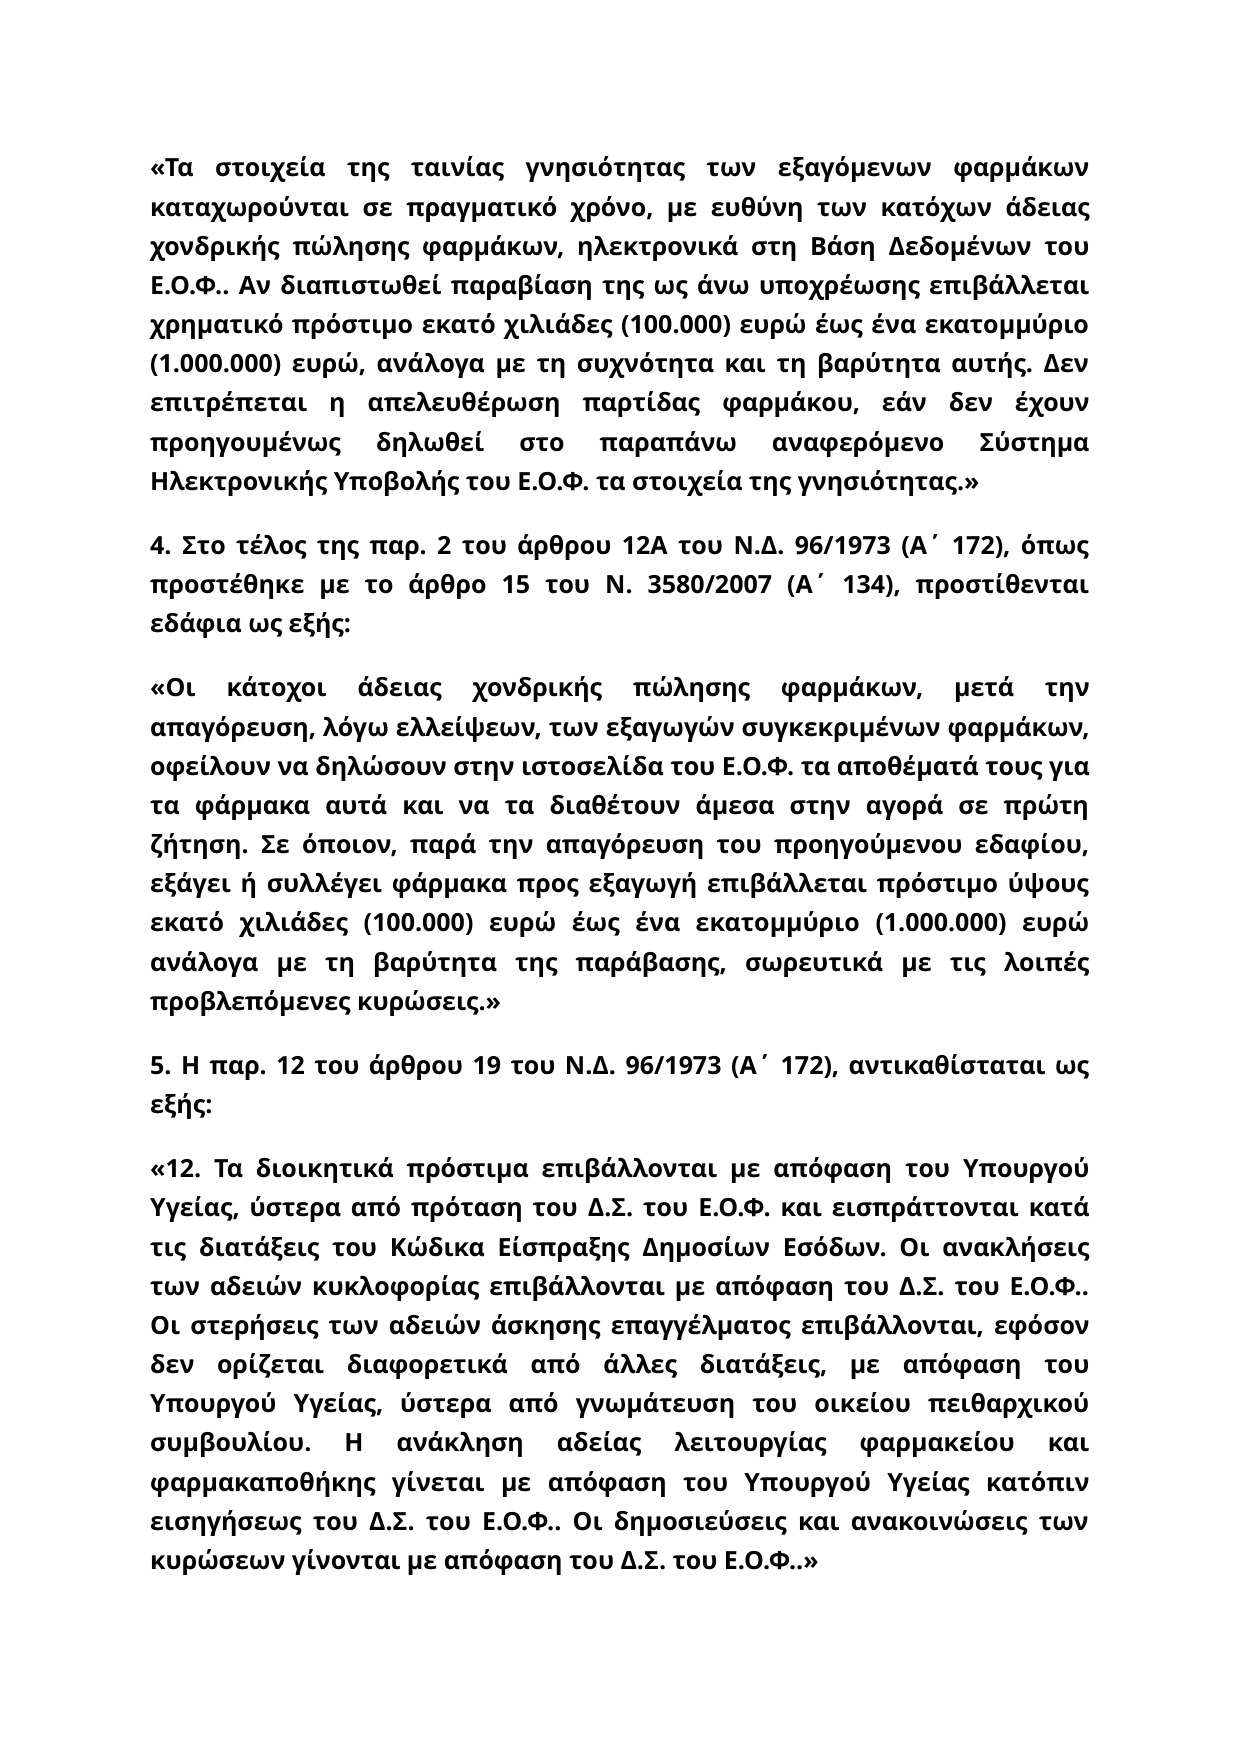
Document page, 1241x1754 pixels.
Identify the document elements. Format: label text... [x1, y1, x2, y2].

text 5. Η παρ. 12 του άρθρου 19 του Ν.Δ. 96/1973 (Α΄ 172), αντικαθίσταται ως εξής: [150, 1047, 1090, 1121]
text 4. Στο τέλος της παρ. 2 του άρθρου 12Α του Ν.Δ. 96/1973 (Α΄ 172), όπως προστέθηκε με το άρθρο 15 του Ν. 3580/2007 (Α΄ 134), προστίθενται εδάφια ως εξής: [150, 527, 1090, 640]
text «Οι κάτοχοι άδειας χονδρικής πώλησης φαρμάκων, μετά την απαγόρευση, λόγω ελλείψεων, των εξαγωγών συγκεκριμένων φαρμάκων, οφείλουν να δηλώσουν στην ιστοσελίδα του Ε.Ο.Φ. τα αποθέματά τους για τα φάρμακα αυτά και να τα διαθέτουν άμεσα στην αγορά σε πρώτη ζήτηση. Σε όποιον, παρά την απαγόρευση του προηγούμενου εδαφίου, εξάγει ή συλλέγει φάρμακα προς εξαγωγή επιβάλλεται πρόστιμο ύψους εκατό χιλιάδες (100.000) ευρώ έως ένα εκατομμύριο (1.000.000) ευρώ ανάλογα με τη βαρύτητα της παράβασης, σωρευτικά με τις λοιπές προβλεπόμενες κυρώσεις.» [150, 670, 1090, 1017]
text «12. Τα διοικητικά πρόστιμα επιβάλλονται με απόφαση του Υπουργού Υγείας, ύστερα από πρόταση του Δ.Σ. του Ε.Ο.Φ. και εισπράττονται κατά τις διατάξεις του Κώδικα Είσπραξης Δημοσίων Εσόδων. Οι ανακλήσεις των αδειών κυκλοφορίας επιβάλλονται με απόφαση του Δ.Σ. του Ε.Ο.Φ.. Οι στερήσεις των αδειών άσκησης επαγγέλματος επιβάλλονται, εφόσον δεν ορίζεται διαφορετικά από άλλες διατάξεις, με απόφαση του Υπουργού Υγείας, ύστερα από γνωμάτευση του οικείου πειθαρχικού συμβουλίου. Η ανάκληση αδείας λειτουργίας φαρμακείου και φαρμακαποθήκης γίνεται με απόφαση του Υπουργού Υγείας κατόπιν εισηγήσεως του Δ.Σ. του Ε.Ο.Φ.. Οι δημοσιεύσεις και ανακοινώσεις των κυρώσεων γίνονται με απόφαση του Δ.Σ. του Ε.Ο.Φ..» [150, 1151, 1090, 1577]
text «Τα στοιχεία της ταινίας γνησιότητας των εξαγόμενων φαρμάκων καταχωρούνται σε πραγματικό χρόνο, με ευθύνη των κατόχων άδειας χονδρικής πώλησης φαρμάκων, ηλεκτρονικά στη Βάση Δεδομένων του Ε.Ο.Φ.. Αν διαπιστωθεί παραβίαση της ως άνω υποχρέωσης επιβάλλεται χρηματικό πρόστιμο εκατό χιλιάδες (100.000) ευρώ έως ένα εκατομμύριο (1.000.000) ευρώ, ανάλογα με τη συχνότητα και τη βαρύτητα αυτής. Δεν επιτρέπεται η απελευθέρωση παρτίδας φαρμάκου, εάν δεν έχουν προηγουμένως δηλωθεί στο παραπάνω αναφερόμενο Σύστημα Ηλεκτρονικής Υποβολής του Ε.Ο.Φ. τα στοιχεία της γνησιότητας.» [150, 150, 1090, 497]
